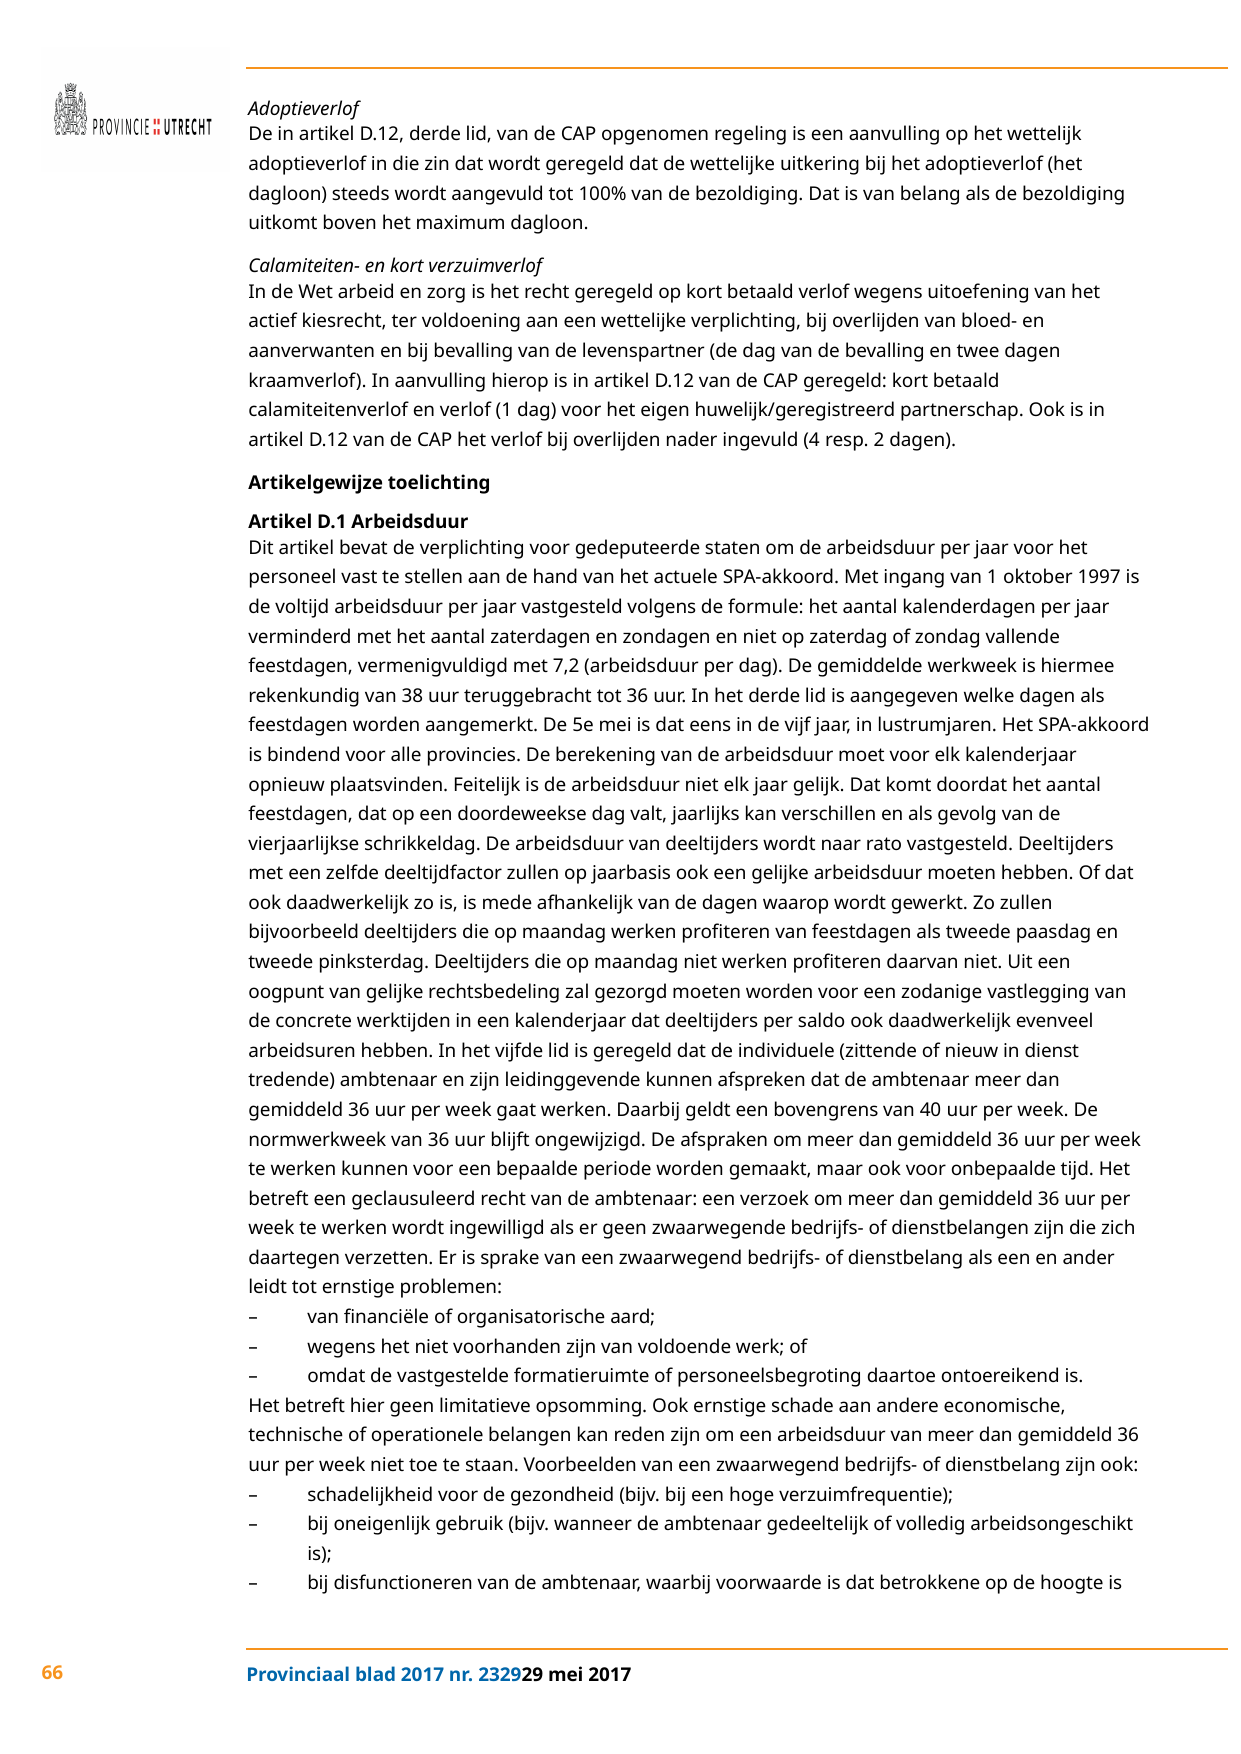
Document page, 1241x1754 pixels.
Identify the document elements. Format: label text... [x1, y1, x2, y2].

list wegens het niet voorhanden zijn van voldoende werk; of [248, 1333, 1152, 1359]
list van financiële of organisatorische aard; [248, 1303, 1152, 1329]
text Adoptieverlof [248, 95, 1152, 121]
text Artikel D.1 Arbeidsduur [248, 508, 1152, 534]
text Het betreft hier geen limitatieve opsomming. Ook ernstige schade aan andere economische, technische of operationele belangen kan reden zijn om een arbeidsduur van meer dan gemiddeld 36 uur per week niet toe te staan. Voorbeelden van een zwaarwegend bedrijfs- of dienstbelang zijn ook: [248, 1392, 1152, 1477]
list bij oneigenlijk gebruik (bijv. wanneer de ambtenaar gedeeltelijk of volledig arbeidsongeschikt is); [248, 1510, 1152, 1566]
text In de Wet arbeid en zorg is het recht geregeld op kort betaald verlof wegens uitoefening van het actief kiesrecht, ter voldoening aan een wettelijke verplichting, bij overlijden van bloed- en aanverwanten en bij bevalling van de levenspartner (de dag van de bevalling en twee dagen kraamverlof). In aanvulling hierop is in artikel D.12 van de CAP geregeld: kort betaald calamiteitenverlof en verlof (1 dag) voor het eigen huwelijk/geregistreerd partnerschap. Ook is in artikel D.12 van de CAP het verlof bij overlijden nader ingevuld (4 resp. 2 dagen). [248, 278, 1152, 452]
list omdat de vastgestelde formatieruimte of personeelsbegroting daartoe ontoereikend is. [248, 1362, 1152, 1388]
text Calamiteiten- en kort verzuimverlof [248, 252, 1152, 278]
list bij disfunctioneren van de ambtenaar, waarbij voorwaarde is dat betrokkene op de hoogte is [248, 1569, 1152, 1595]
picture [41, 47, 231, 172]
text De in artikel D.12, derde lid, van de CAP opgenomen regeling is een aanvulling op het wettelijk adoptieverlof in die zin dat wordt geregeld dat de wettelijke uitkering bij het adoptieverlof (het dagloon) steeds wordt aangevuld tot 100% van de bezoldiging. Dat is van belang als de bezoldiging uitkomt boven het maximum dagloon. [248, 121, 1152, 235]
text Dit artikel bevat de verplichting voor gedeputeerde staten om de arbeidsduur per jaar voor het personeel vast te stellen aan de hand van het actuele SPA-akkoord. Met ingang van 1 oktober 1997 is de voltijd arbeidsduur per jaar vastgesteld volgens de formule: het aantal kalenderdagen per jaar verminderd met het aantal zaterdagen en zondagen en niet op zaterdag of zondag vallende feestdagen, vermenigvuldigd met 7,2 (arbeidsduur per dag). De gemiddelde werkweek is hiermee rekenkundig van 38 uur teruggebracht tot 36 uur. In het derde lid is aangegeven welke dagen als feestdagen worden aangemerkt. De 5e mei is dat eens in de vijf jaar, in lustrumjaren. Het SPA-akkoord is bindend voor alle provincies. De berekening van de arbeidsduur moet voor elk kalenderjaar opnieuw plaatsvinden. Feitelijk is de arbeidsduur niet elk jaar gelijk. Dat komt doordat het aantal feestdagen, dat op een doordeweekse dag valt, jaarlijks kan verschillen en als gevolg van de vierjaarlijkse schrikkeldag. De arbeidsduur van deeltijders wordt naar rato vastgesteld. Deeltijders met een zelfde deeltijdfactor zullen op jaarbasis ook een gelijke arbeidsduur moeten hebben. Of dat ook daadwerkelijk zo is, is mede afhankelijk van de dagen waarop wordt gewerkt. Zo zullen bijvoorbeeld deeltijders die op maandag werken profiteren van feestdagen als tweede paasdag en tweede pinksterdag. Deeltijders die op maandag niet werken profiteren daarvan niet. Uit een oogpunt van gelijke rechtsbedeling zal gezorgd moeten worden voor een zodanige vastlegging van de concrete werktijden in een kalenderjaar dat deeltijders per saldo ook daadwerkelijk evenveel arbeidsuren hebben. In het vijfde lid is geregeld dat de individuele (zittende of nieuw in dienst tredende) ambtenaar en zijn leidinggevende kunnen afspreken dat de ambtenaar meer dan gemiddeld 36 uur per week gaat werken. Daarbij geldt een bovengrens van 40 uur per week. De normwerkweek van 36 uur blijft ongewijzigd. De afspraken om meer dan gemiddeld 36 uur per week te werken kunnen voor een bepaalde periode worden gemaakt, maar ook voor onbepaalde tijd. Het betreft een geclausuleerd recht van de ambtenaar: een verzoek om meer dan gemiddeld 36 uur per week te werken wordt ingewilligd als er geen zwaarwegende bedrijfs- of dienstbelangen zijn die zich daartegen verzetten. Er is sprake van een zwaarwegend bedrijfs- of dienstbelang als een en ander leidt tot ernstige problemen: [248, 534, 1152, 1299]
list schadelijkheid voor de gezondheid (bijv. bij een hoge verzuimfrequentie); [248, 1481, 1152, 1507]
text Artikelgewijze toelichting [248, 469, 1152, 495]
